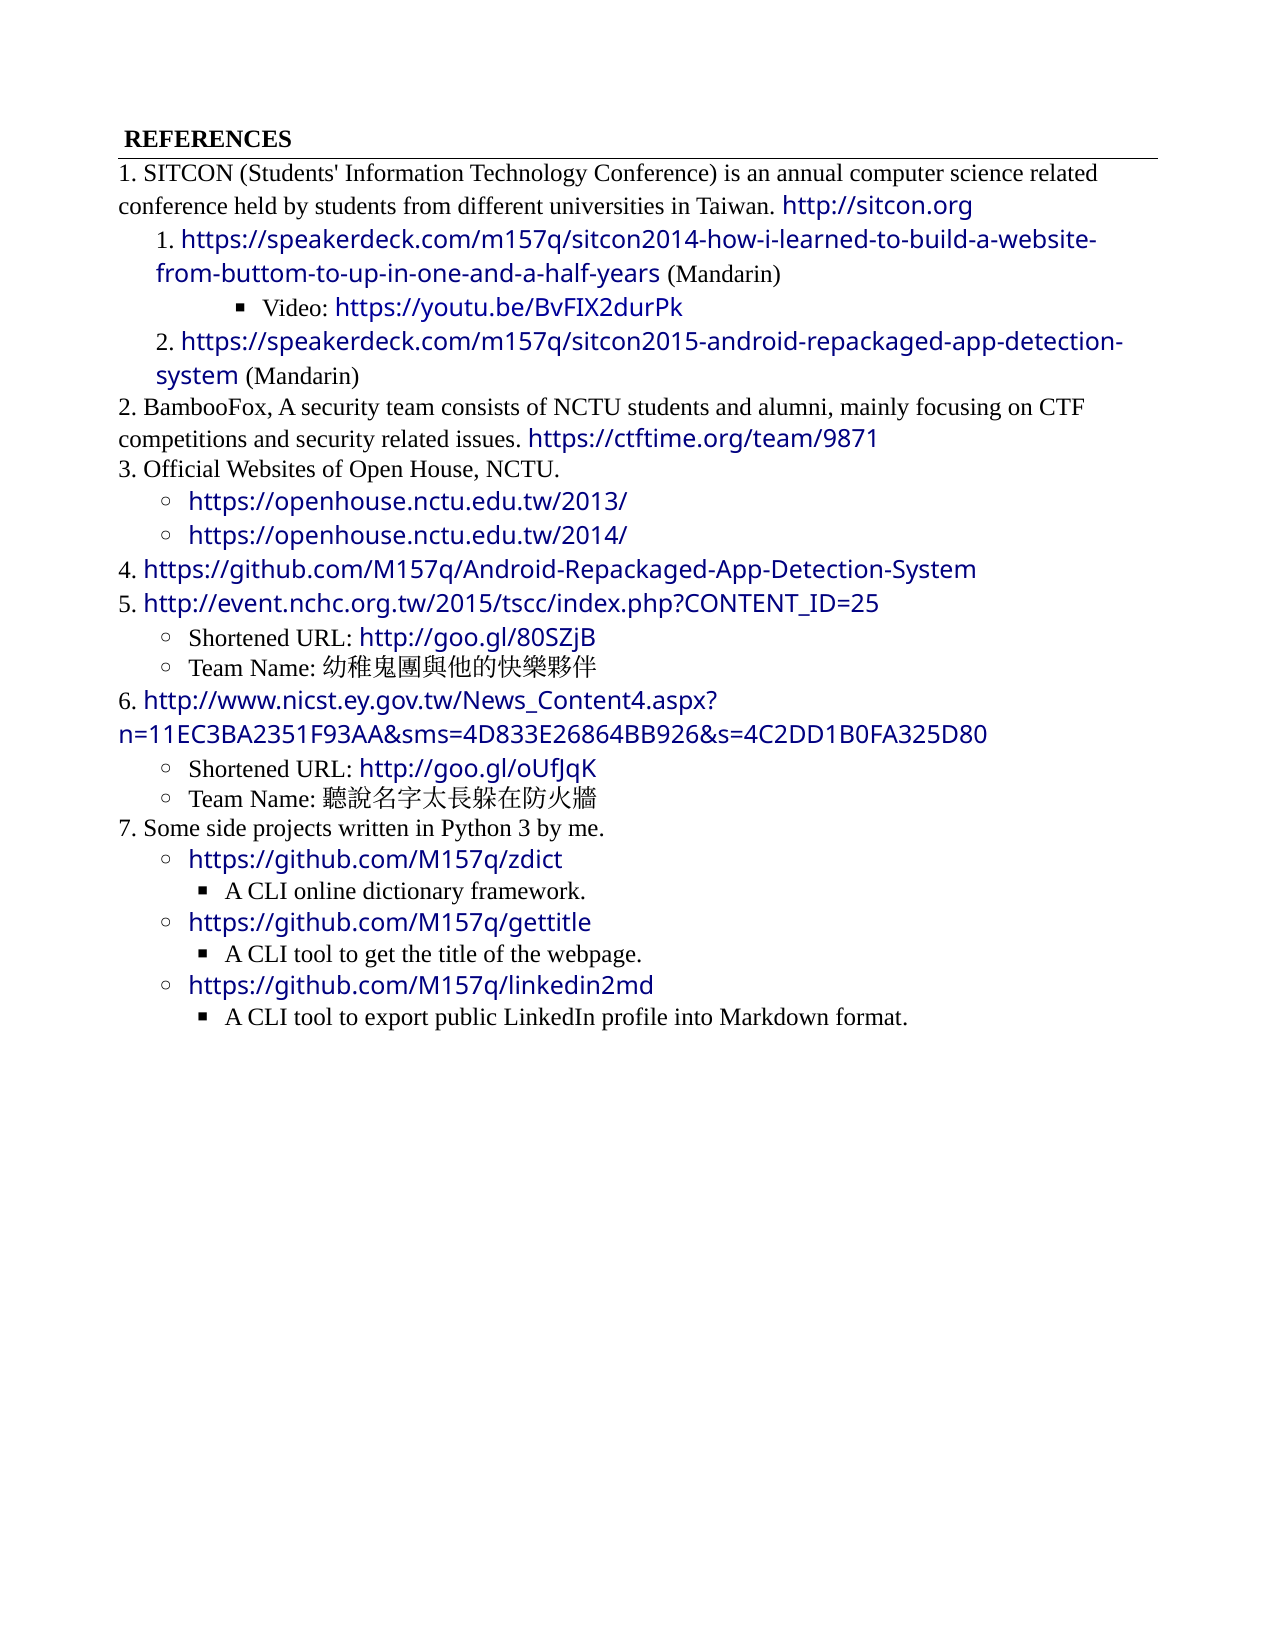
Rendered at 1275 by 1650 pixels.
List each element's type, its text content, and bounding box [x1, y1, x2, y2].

list A CLI online dictionary framework. [193, 876, 1157, 905]
list https://github.com/M157q/linkedin2md [156, 968, 1157, 1002]
list Shortened URL: http://goo.gl/80SZjB [156, 619, 1157, 653]
list Some side projects written in Python 3 by me. [118, 813, 1157, 842]
list https://github.com/M157q/zdict [156, 842, 1157, 876]
list https://speakerdeck.com/m157q/sitcon2014-how-i-learned-to-build-a-website-from-buttom-to-up-in-one-and-a-half-years (Mandarin) [156, 221, 1157, 289]
list BambooFox, A security team consists of NCTU students and alumni, mainly focusing on CTF competitions and security related issues. https://ctftime.org/team/9871 [118, 392, 1157, 454]
table_header REFERENCES [118, 118, 1158, 158]
list Video: https://youtu.be/BvFIX2durPk [231, 289, 1157, 323]
list A CLI tool to export public LinkedIn profile into Markdown format. [193, 1002, 1157, 1031]
list http://event.nchc.org.tw/2015/tscc/index.php?CONTENT_ID=25 [118, 585, 1157, 619]
list Team Name: 幼稚鬼團與他的快樂夥伴 [156, 653, 1157, 682]
list https://github.com/M157q/gettitle [156, 905, 1157, 939]
list http://www.nicst.ey.gov.tw/News_Content4.aspx?n=11EC3BA2351F93AA&sms=4D833E26864BB926&s=4C2DD1B0FA325D80 [118, 682, 1157, 750]
list https://github.com/M157q/Android-Repackaged-App-Detection-System [118, 551, 1157, 585]
list Team Name: 聽說名字太長躲在防火牆 [156, 784, 1157, 813]
list https://openhouse.nctu.edu.tw/2013/ [156, 483, 1157, 517]
list https://speakerdeck.com/m157q/sitcon2015-android-repackaged-app-detection-system (Mandarin) [156, 323, 1157, 392]
list SITCON (Students' Information Technology Conference) is an annual computer science related conference held by students from different universities in Taiwan. http://sitcon.org [118, 159, 1157, 221]
list Official Websites of Open House, NCTU. [118, 454, 1157, 483]
list https://openhouse.nctu.edu.tw/2014/ [156, 517, 1157, 551]
list Shortened URL: http://goo.gl/oUfJqK [156, 750, 1157, 784]
list A CLI tool to get the title of the webpage. [193, 939, 1157, 968]
